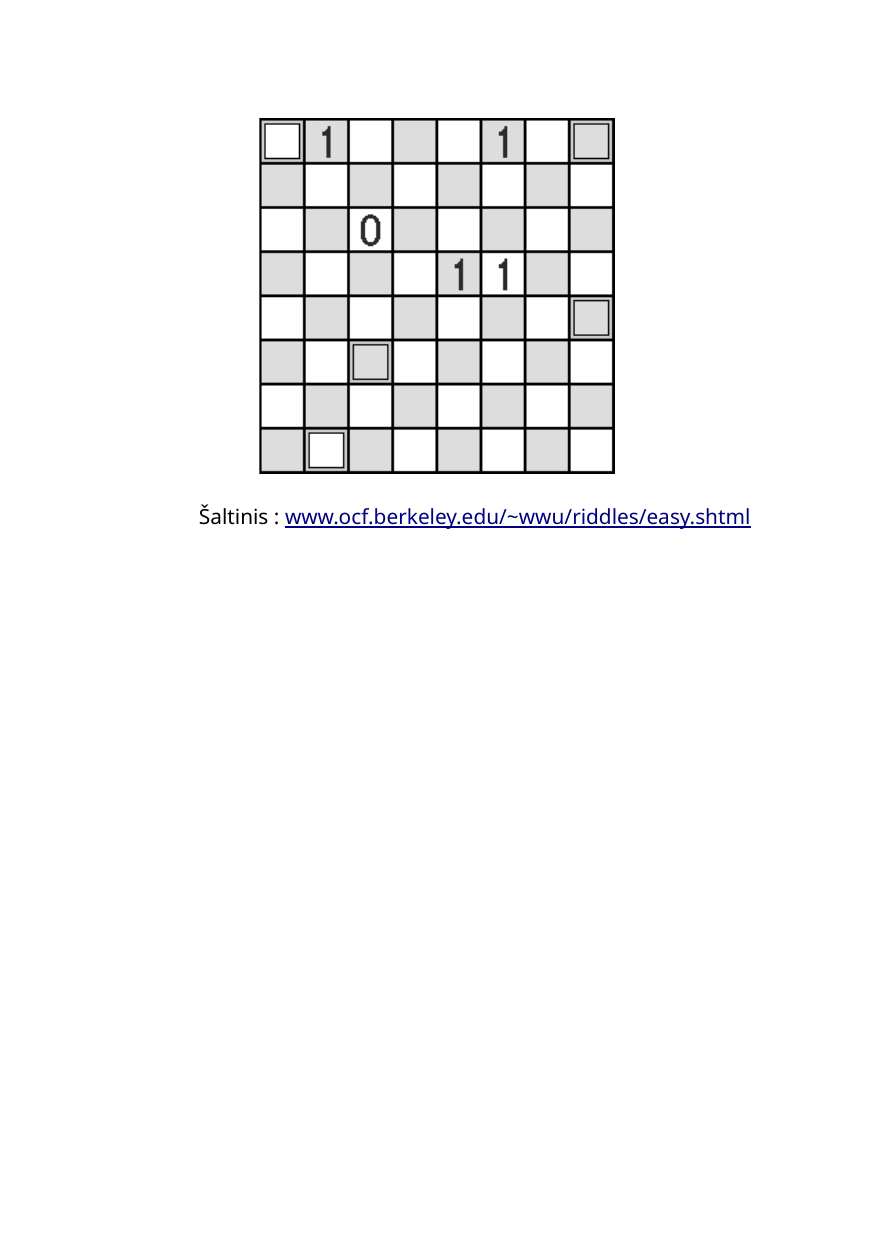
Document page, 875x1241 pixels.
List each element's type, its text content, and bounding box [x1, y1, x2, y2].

text Šaltinis : www.ocf.berkeley.edu/~wwu/riddles/easy.shtml [118, 502, 756, 531]
